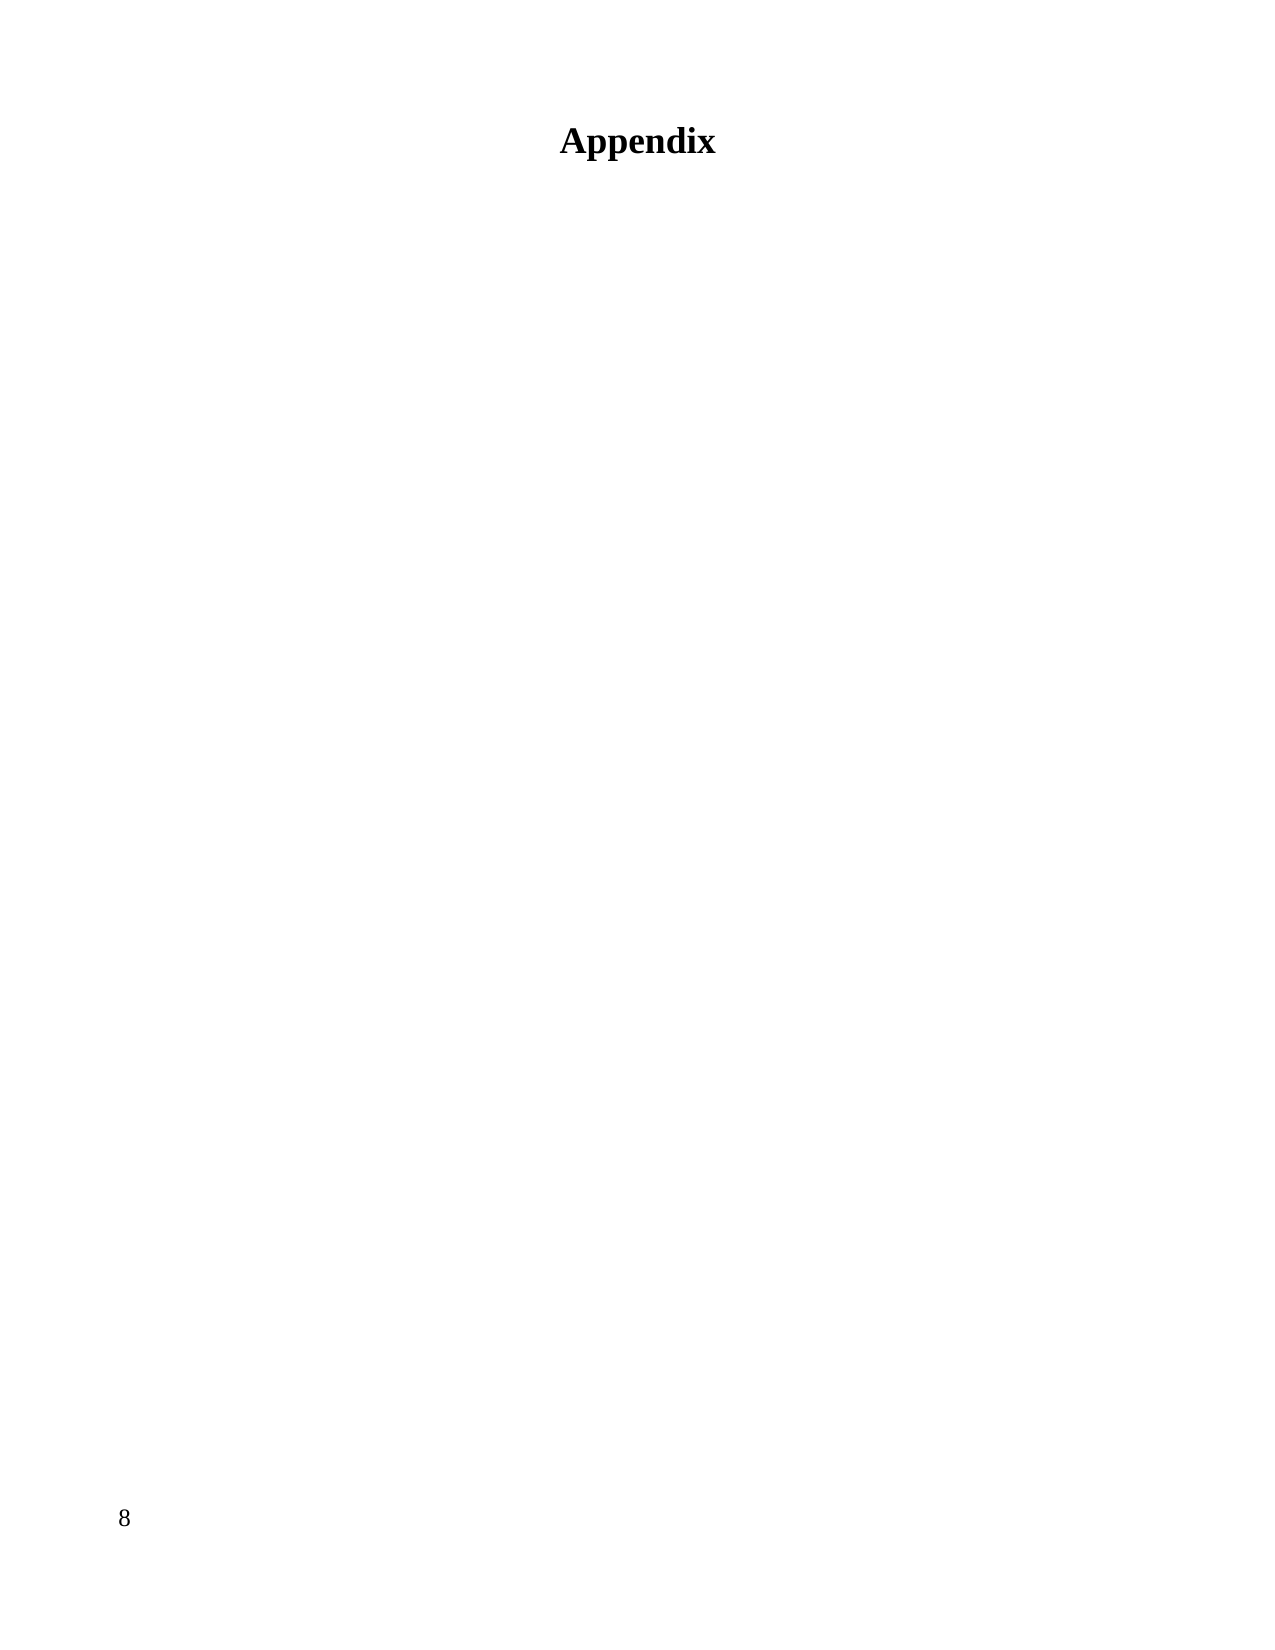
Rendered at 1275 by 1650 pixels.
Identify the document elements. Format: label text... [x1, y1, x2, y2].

list Appendix [118, 118, 1157, 161]
